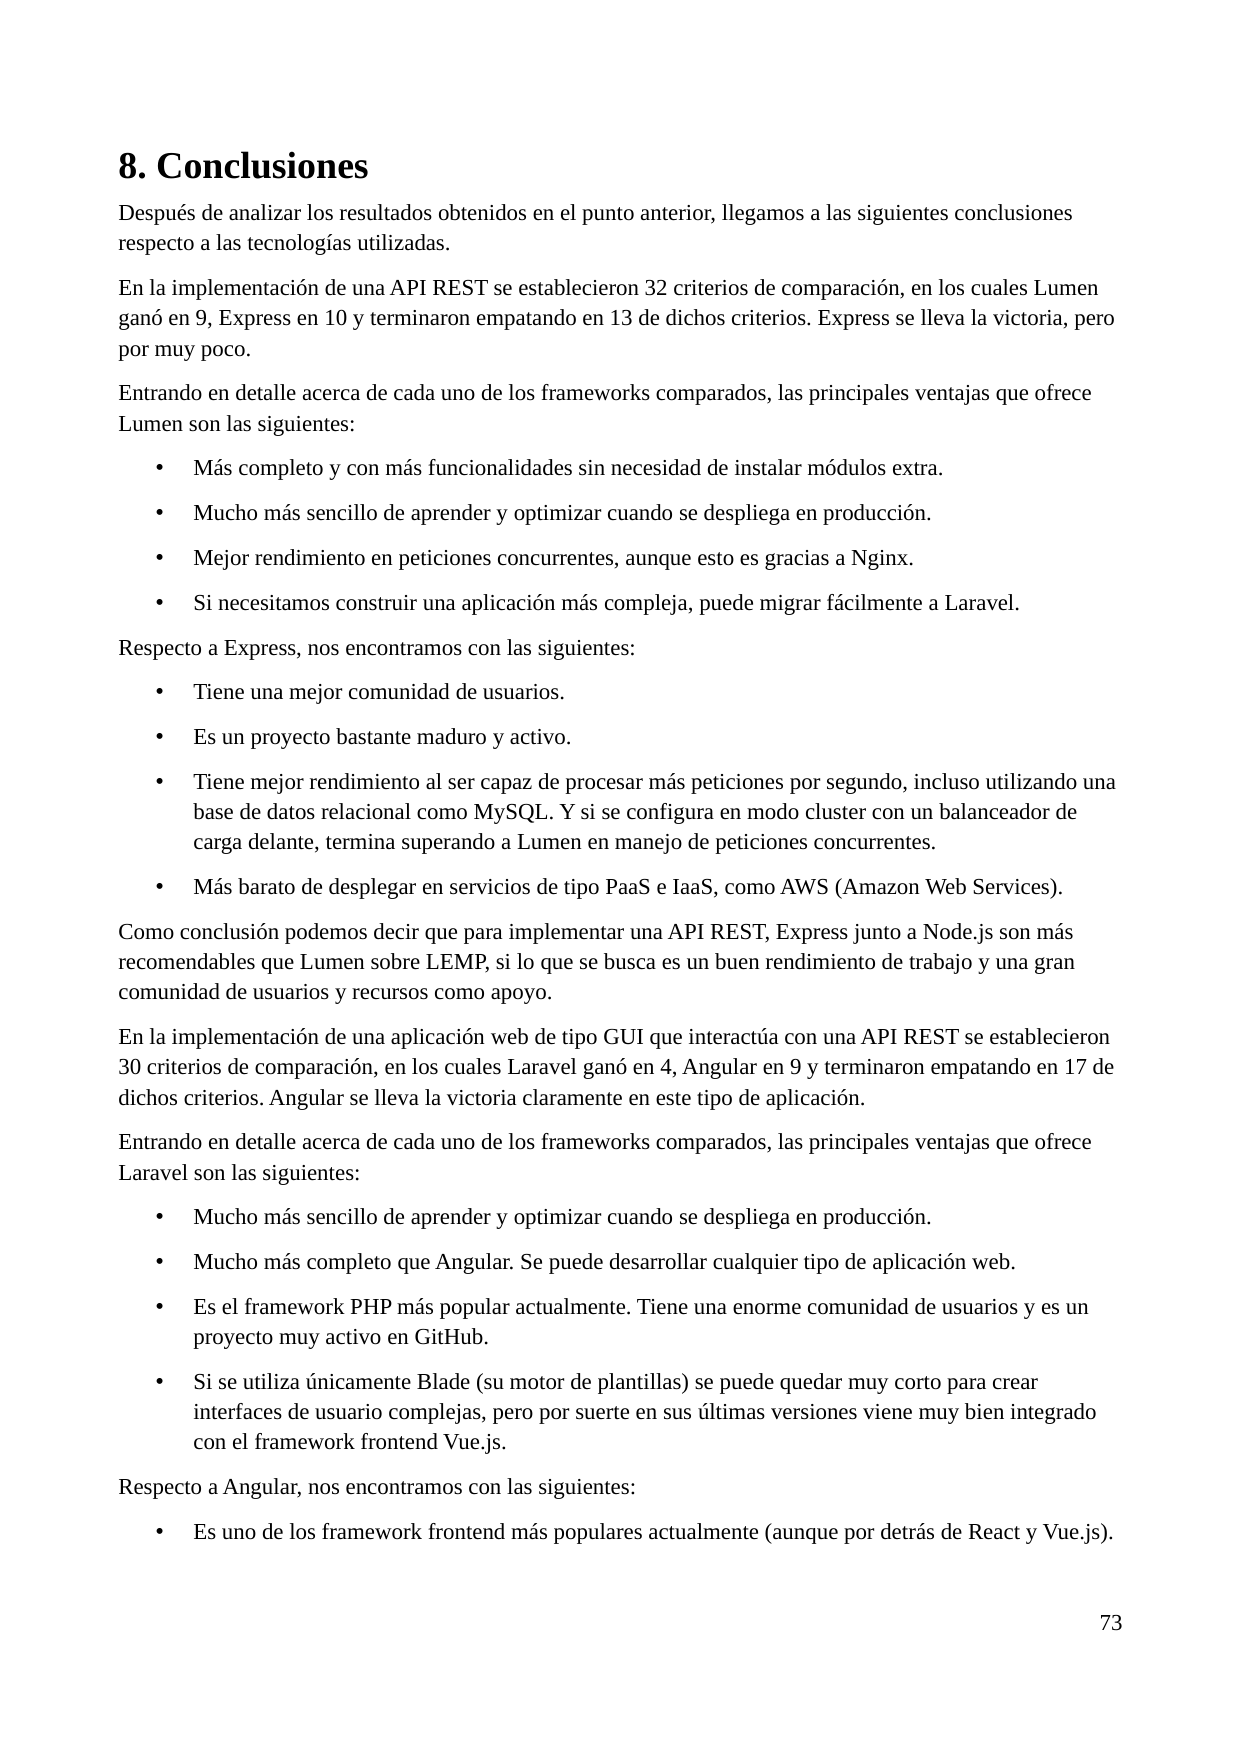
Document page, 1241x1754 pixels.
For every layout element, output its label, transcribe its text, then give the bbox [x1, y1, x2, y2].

text Respecto a Express, nos encontramos con las siguientes: [118, 634, 1122, 660]
text Respecto a Angular, nos encontramos con las siguientes: [118, 1473, 1122, 1499]
list Es uno de los framework frontend más populares actualmente (aunque por detrás de React y Vue.js). [156, 1518, 1122, 1544]
text Después de analizar los resultados obtenidos en el punto anterior, llegamos a las siguientes conclusiones respecto a las tecnologías utilizadas. [118, 199, 1122, 256]
list Es el framework PHP más popular actualmente. Tiene una enorme comunidad de usuarios y es un proyecto muy activo en GitHub. [156, 1293, 1122, 1349]
list Tiene una mejor comunidad de usuarios. [156, 678, 1122, 705]
list Es un proyecto bastante maduro y activo. [156, 723, 1122, 749]
list Más barato de desplegar en servicios de tipo PaaS e IaaS, como AWS (Amazon Web Services). [156, 873, 1122, 899]
list Si necesitamos construir una aplicación más compleja, puede migrar fácilmente a Laravel. [156, 589, 1122, 615]
text Como conclusión podemos decir que para implementar una API REST, Express junto a Node.js son más recomendables que Lumen sobre LEMP, si lo que se busca es un buen rendimiento de trabajo y una gran comunidad de usuarios y recursos como apoyo. [118, 918, 1122, 1005]
text Entrando en detalle acerca de cada uno de los frameworks comparados, las principales ventajas que ofrece Laravel son las siguientes: [118, 1128, 1122, 1185]
text En la implementación de una API REST se establecieron 32 criterios de comparación, en los cuales Lumen ganó en 9, Express en 10 y terminaron empatando en 13 de dichos criterios. Express se lleva la victoria, pero por muy poco. [118, 274, 1122, 361]
text Entrando en detalle acerca de cada uno de los frameworks comparados, las principales ventajas que ofrece Lumen son las siguientes: [118, 379, 1122, 436]
list Tiene mejor rendimiento al ser capaz de procesar más peticiones por segundo, incluso utilizando una base de datos relacional como MySQL. Y si se configura en modo cluster con un balanceador de carga delante, termina superando a Lumen en manejo de peticiones concurrentes. [156, 768, 1122, 855]
list Mejor rendimiento en peticiones concurrentes, aunque esto es gracias a Nginx. [156, 544, 1122, 570]
text En la implementación de una aplicación web de tipo GUI que interactúa con una API REST se establecieron 30 criterios de comparación, en los cuales Laravel ganó en 4, Angular en 9 y terminaron empatando en 17 de dichos criterios. Angular se lleva la victoria claramente en este tipo de aplicación. [118, 1023, 1122, 1110]
list Si se utiliza únicamente Blade (su motor de plantillas) se puede quedar muy corto para crear interfaces de usuario complejas, pero por suerte en sus últimas versiones viene muy bien integrado con el framework frontend Vue.js. [156, 1368, 1122, 1455]
subtitle 8. Conclusiones [118, 143, 1122, 187]
list Mucho más completo que Angular. Se puede desarrollar cualquier tipo de aplicación web. [156, 1248, 1122, 1274]
list Mucho más sencillo de aprender y optimizar cuando se despliega en producción. [156, 499, 1122, 526]
list Más completo y con más funcionalidades sin necesidad de instalar módulos extra. [156, 454, 1122, 481]
list Mucho más sencillo de aprender y optimizar cuando se despliega en producción. [156, 1203, 1122, 1230]
